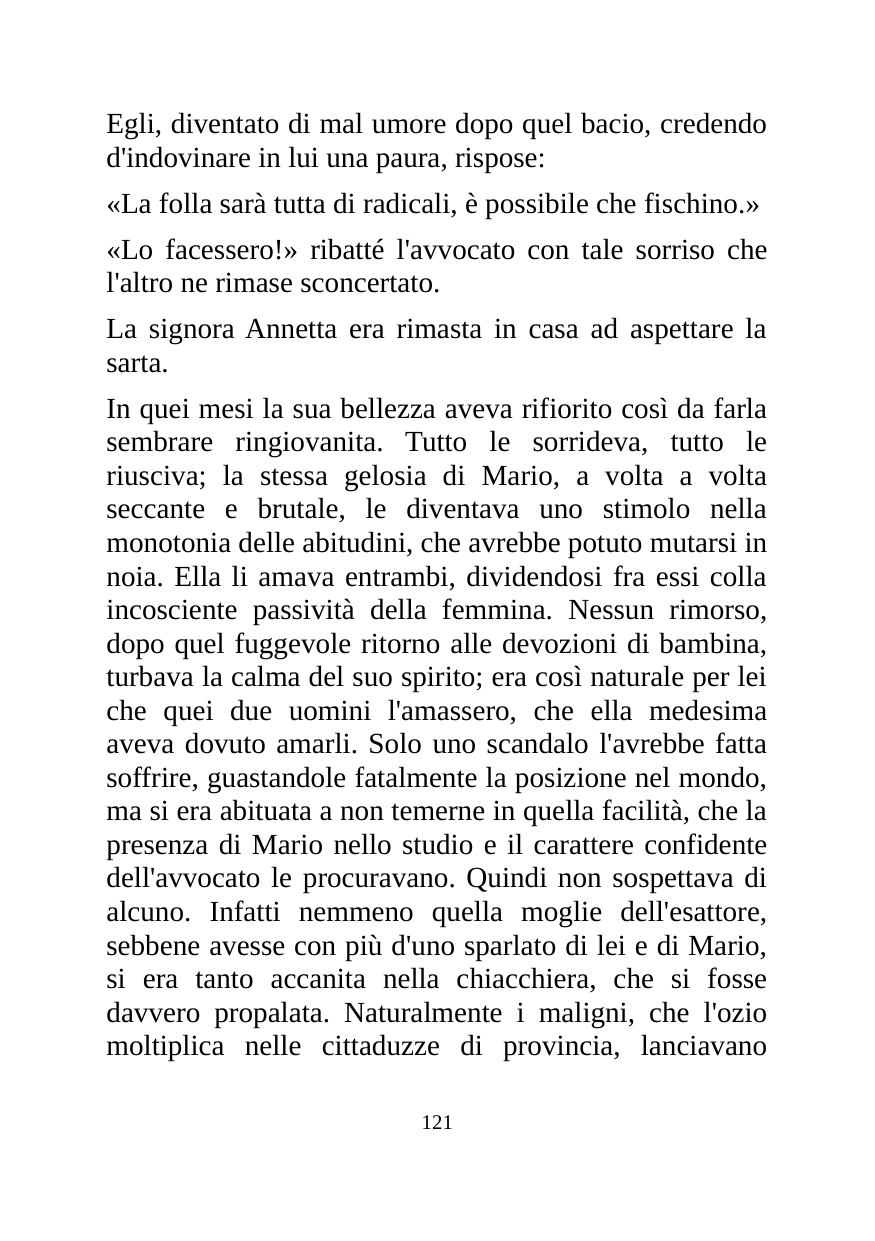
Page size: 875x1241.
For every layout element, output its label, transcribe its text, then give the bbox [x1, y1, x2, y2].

text In quei mesi la sua bellezza aveva rifiorito così da farla sembrare ringiovanita. Tutto le sorrideva, tutto le riusciva; la stessa gelosia di Mario, a volta a volta seccante e brutale, le diventava uno stimolo nella monotonia delle abitudini, che avrebbe potuto mutarsi in noia. Ella li amava entrambi, dividendosi fra essi colla incosciente passività della femmina. Nessun rimorso, dopo quel fuggevole ritorno alle devozioni di bambina, turbava la calma del suo spirito; era così naturale per lei che quei due uomini l'amassero, che ella medesima aveva dovuto amarli. Solo uno scandalo l'avrebbe fatta soffrire, guastandole fatalmente la posizione nel mondo, ma si era abituata a non temerne in quella facilità, che la presenza di Mario nello studio e il carattere confidente dell'avvocato le procuravano. Quindi non sospettava di alcuno. Infatti nemmeno quella moglie dell'esattore, sebbene avesse con più d'uno sparlato di lei e di Mario, si era tanto accanita nella chiacchiera, che si fosse davvero propalata. Naturalmente i maligni, che l'ozio moltiplica nelle cittaduzze di provincia, lanciavano [106, 391, 768, 1062]
text La signora Annetta era rimasta in casa ad aspettare la sarta. [106, 311, 768, 378]
text Egli, diventato di mal umore dopo quel bacio, credendo d'indovinare in lui una paura, rispose: [106, 106, 768, 173]
text «La folla sarà tutta di radicali, è possibile che fischino.» [106, 186, 768, 219]
text «Lo facessero!» ribatté l'avvocato con tale sorriso che l'altro ne rimase sconcertato. [106, 232, 768, 299]
